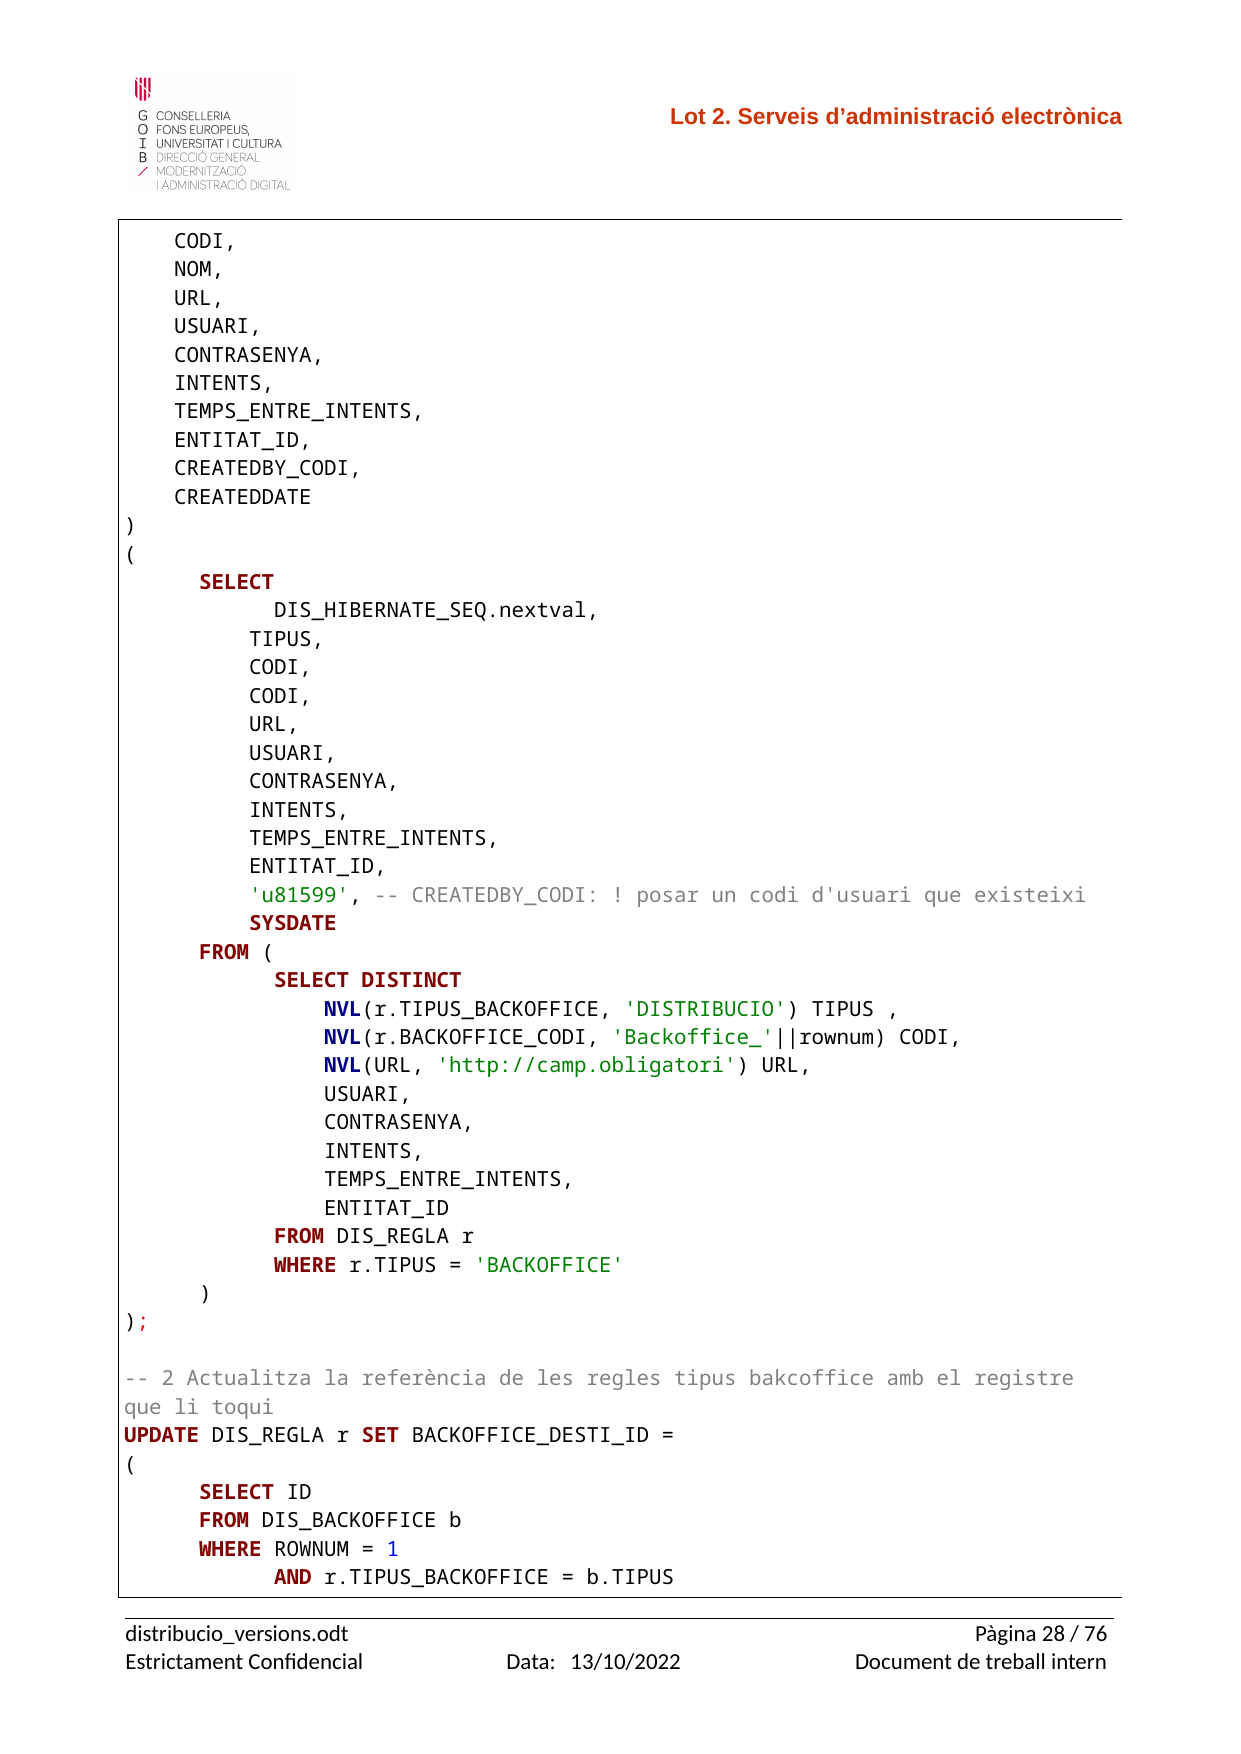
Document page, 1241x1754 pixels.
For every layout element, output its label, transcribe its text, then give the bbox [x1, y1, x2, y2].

table_header CODI, NOM, URL, USUARI, CONTRASENYA, INTENTS, TEMPS_ENTRE_INTENTS, ENTITAT_ID, CREATEDBY_CODI, CREATEDDATE ) ( SELECT DIS_HIBERNATE_SEQ.nextval, TIPUS, CODI, CODI, URL, USUARI, CONTRASENYA, INTENTS, TEMPS_ENTRE_INTENTS, ENTITAT_ID, 'u81599', -- CREATEDBY_CODI: ! posar un codi d'usuari que existeixi SYSDATE FROM ( SELECT DISTINCT NVL(r.TIPUS_BACKOFFICE, 'DISTRIBUCIO') TIPUS , NVL(r.BACKOFFICE_CODI, 'Backoffice_'||rownum) CODI, NVL(URL, 'http://camp.obligatori') URL, USUARI, CONTRASENYA, INTENTS, TEMPS_ENTRE_INTENTS, ENTITAT_ID FROM DIS_REGLA r WHERE r.TIPUS = 'BACKOFFICE' ) ); -- 2 Actualitza la referència de les regles tipus bakcoffice amb el registre que li toqui UPDATE DIS_REGLA r SET BACKOFFICE_DESTI_ID = ( SELECT ID FROM DIS_BACKOFFICE b WHERE ROWNUM = 1 AND r.TIPUS_BACKOFFICE = b.TIPUS [119, 220, 1122, 1597]
picture [126, 70, 299, 197]
